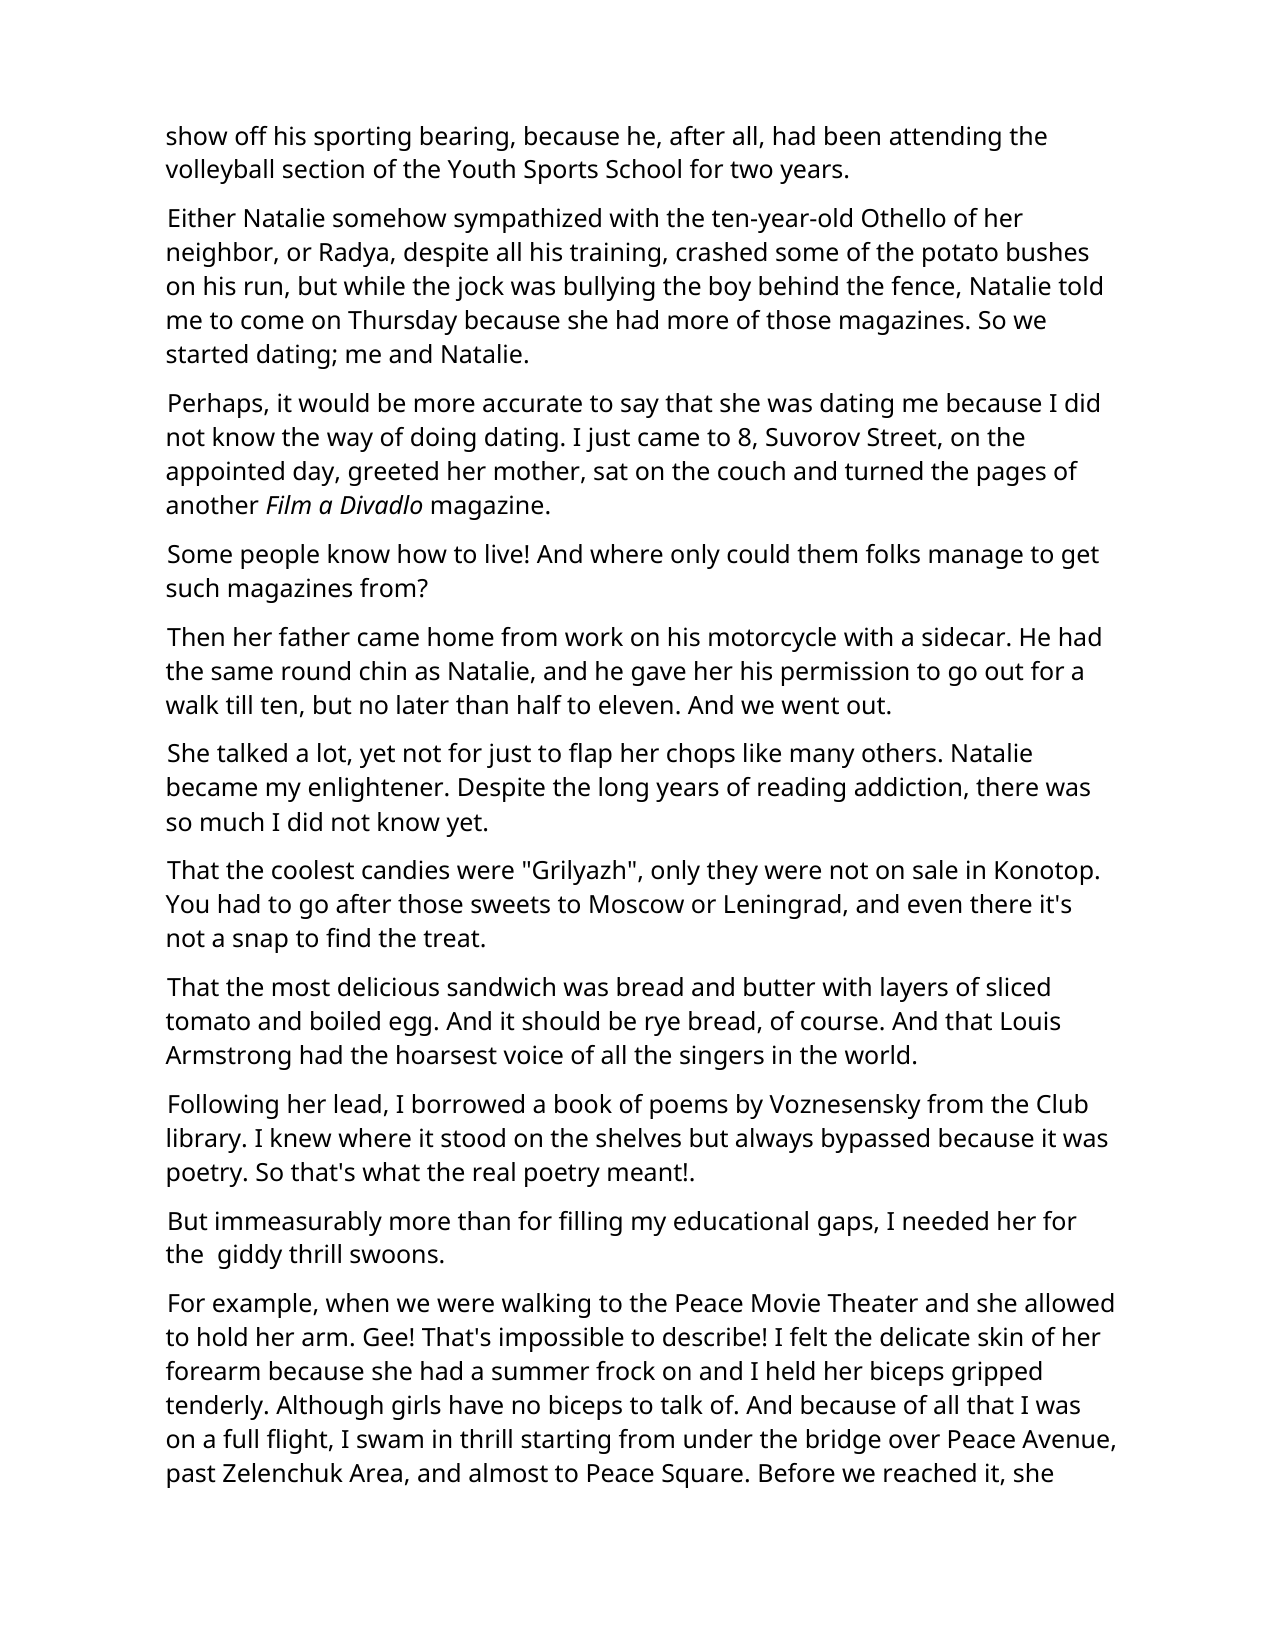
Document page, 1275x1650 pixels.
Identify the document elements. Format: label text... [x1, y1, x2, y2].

text Following her lead, I borrowed a book of poems by Voznesensky from the Club library. I knew where it stood on the shelves but always bypassed because it was poetry. So that's what the real poetry meant!. [165, 1086, 1118, 1188]
text For example, when we were walking to the Peace Movie Theater and she allowed to hold her arm. Gee! That's impossible to describe! I felt the delicate skin of her forearm because she had a summer frock on and I held her biceps gripped tenderly. Although girls have no biceps to talk of. And because of all that I was on a full flight, I swam in thrill starting from under the bridge over Peace Avenue, past Zelenchuk Area, and almost to Peace Square. Before we reached it, she [165, 1286, 1118, 1490]
text Perhaps, it would be more accurate to say that she was dating me because I did not know the way of doing dating. I just came to 8, Suvorov Street, on the appointed day, greeted her mother, sat on the couch and turned the pages of another Film a Divadlo magazine. [165, 386, 1118, 522]
text Some people know how to live! And where only could them folks manage to get such magazines from? [165, 537, 1118, 605]
text She talked a lot, yet not for just to flap her chops like many others. Natalie became my enlightener. Despite the long years of reading addiction, there was so much I did not know yet. [165, 736, 1118, 838]
text That the most delicious sandwich was bread and butter with layers of sliced tomato and boiled egg. And it should be rye bread, of course. And that Louis Armstrong had the hoarsest voice of all the singers in the world. [165, 969, 1118, 1072]
text But immeasurably more than for filling my educational gaps, I needed her for the giddy thrill swoons. [165, 1203, 1118, 1271]
text Then her father came home from work on his motorcycle with a sidecar. He had the same round chin as Natalie, and he gave her his permission to go out for a walk till ten, but no later than half to eleven. And we went out. [165, 619, 1118, 721]
text Either Natalie somehow sympathized with the ten-year-old Othello of her neighbor, or Radya, despite all his training, crashed some of the potato bushes on his run, but while the jock was bullying the boy behind the fence, Natalie told me to come on Thursday because she had more of those magazines. So we started dating; me and Natalie. [165, 201, 1118, 371]
text show off his sporting bearing, because he, after all, had been attending the volleyball section of the Youth Sports School for two years. [165, 118, 1118, 186]
text That the coolest candies were "Grilyazh", only they were not on sale in Konotop. You had to go after those sweets to Moscow or Leningrad, and even there it's not a snap to find the treat. [165, 853, 1118, 955]
